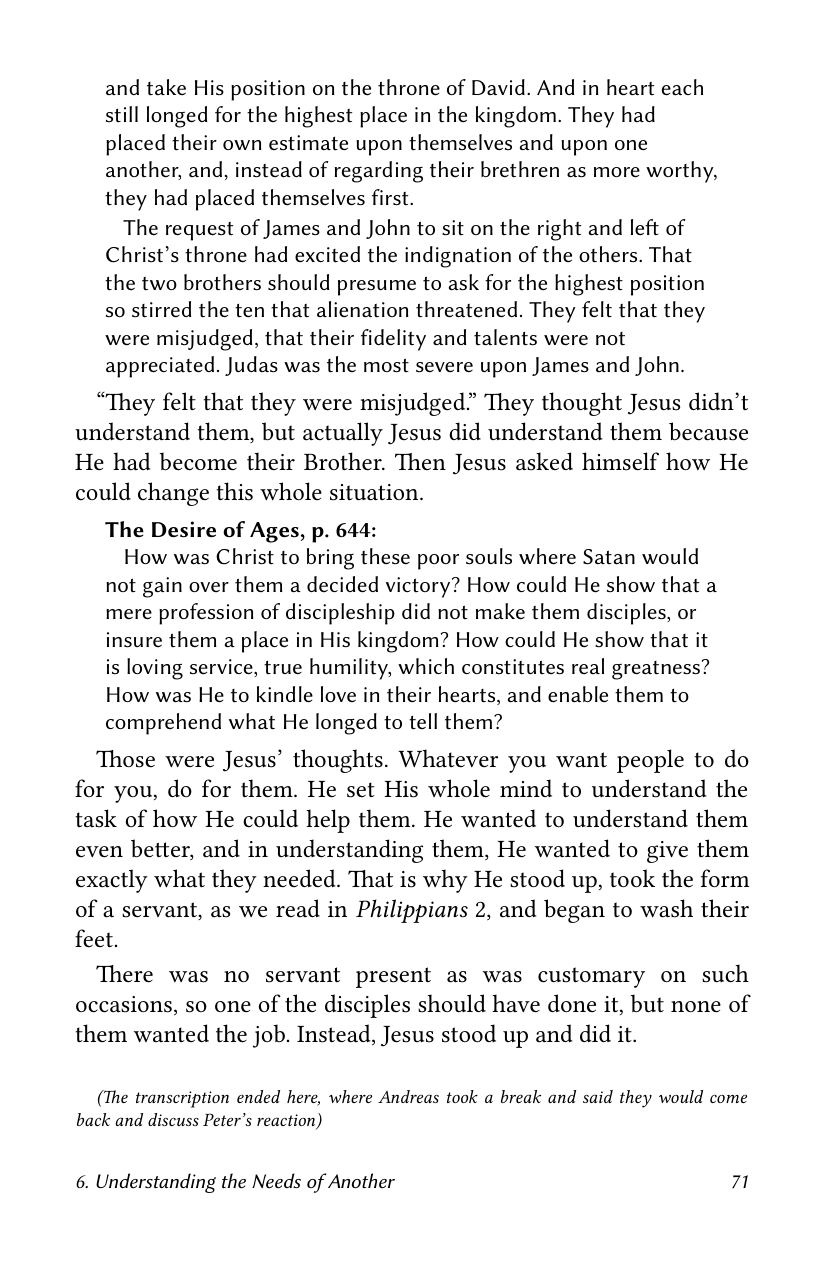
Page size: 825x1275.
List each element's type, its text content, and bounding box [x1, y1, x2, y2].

text Those were Jesus’ thoughts. Whatever you want people to do for you, do for them. He set His whole mind to understand the task of how He could help them. He wanted to understand them even better, and in understanding them, He wanted to give them exactly what they needed. That is why He stood up, took the form of a servant, as we read in Philippians 2, and began to wash their feet. [75, 745, 750, 953]
text “They felt that they were misjudged.” They thought Jesus didn’t understand them, but actually Jesus did understand them because He had become their Brother. Then Jesus asked himself how He could change this whole situation. [75, 388, 750, 507]
text The Desire of Ages, p. 644: [105, 517, 750, 543]
text How was Christ to bring these poor souls where Satan would not gain over them a decided victory? How could He show that a mere profession of discipleship did not make them disciples, or insure them a place in His kingdom? How could He show that it is loving service, true humility, which constitutes real greatness? How was He to kindle love in their hearts, and enable them to comprehend what He longed to tell them? [105, 544, 720, 735]
text There was no servant present as was customary on such occasions, so one of the disciples should have done it, but none of them wanted the job. Instead, Jesus stood up and did it. [75, 961, 750, 1049]
text (The transcription ended here, where Andreas took a break and said they would come back and discuss Peter’s reaction) [75, 1087, 750, 1131]
text The request of James and John to sit on the right and left of Christ’s throne had excited the indignation of the others. That the two brothers should presume to ask for the highest position so stirred the ten that alienation threatened. They felt that they were misjudged, that their fidelity and talents were not appreciated. Judas was the most severe upon James and John. [105, 215, 720, 378]
text and take His position on the throne of David. And in heart each still longed for the highest place in the kingdom. They had placed their own estimate upon themselves and upon one another, and, instead of regarding their brethren as more worthy, they had placed themselves first. [105, 75, 720, 211]
